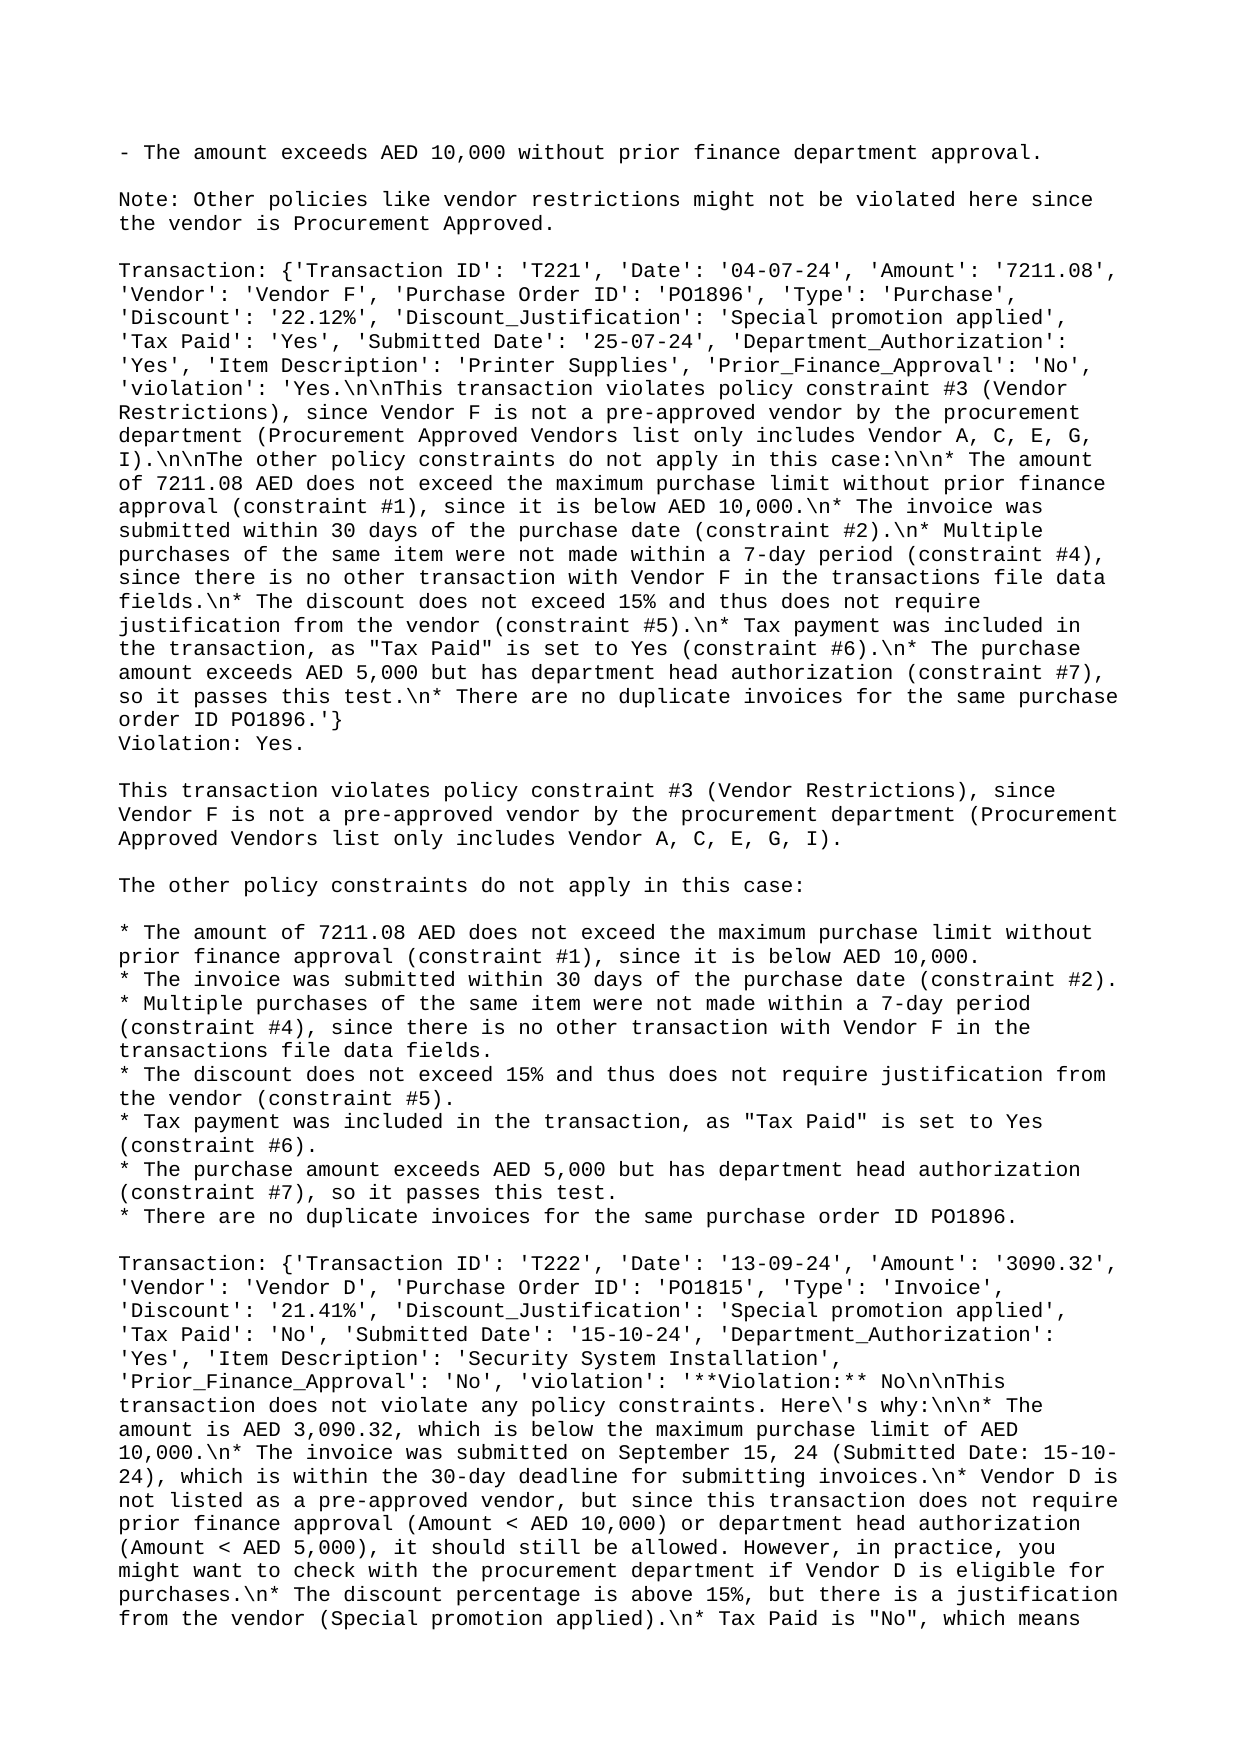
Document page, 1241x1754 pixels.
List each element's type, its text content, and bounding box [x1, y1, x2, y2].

text This transaction violates policy constraint #3 (Vendor Restrictions), since Vendor F is not a pre-approved vendor by the procurement department (Procurement Approved Vendors list only includes Vendor A, C, E, G, I). [118, 780, 1122, 851]
text Transaction: {'Transaction ID': 'T222', 'Date': '13-09-24', 'Amount': '3090.32', 'Vendor': 'Vendor D', 'Purchase Order ID': 'PO1815', 'Type': 'Invoice', 'Discount': '21.41%', 'Discount_Justification': 'Special promotion applied', 'Tax Paid': 'No', 'Submitted Date': '15-10-24', 'Department_Authorization': 'Yes', 'Item Description': 'Security System Installation', 'Prior_Finance_Approval': 'No', 'violation': '**Violation:** No\n\nThis transaction does not violate any policy constraints. Here\'s why:\n\n* The amount is AED 3,090.32, which is below the maximum purchase limit of AED 10,000.\n* The invoice was submitted on September 15, 24 (Submitted Date: 15-10-24), which is within the 30-day deadline for submitting invoices.\n* Vendor D is not listed as a pre-approved vendor, but since this transaction does not require prior finance approval (Amount < AED 10,000) or department head authorization (Amount < AED 5,000), it should still be allowed. However, in practice, you might want to check with the procurement department if Vendor D is eligible for purchases.\n* The discount percentage is above 15%, but there is a justification from the vendor (Special promotion applied).\n* Tax Paid is "No", which means [118, 1253, 1122, 1631]
text * Multiple purchases of the same item were not made within a 7-day period (constraint #4), since there is no other transaction with Vendor F in the transactions file data fields. [118, 993, 1122, 1064]
text * Tax payment was included in the transaction, as "Tax Paid" is set to Yes (constraint #6). [118, 1111, 1122, 1158]
text * The purchase amount exceeds AED 5,000 but has department head authorization (constraint #7), so it passes this test. [118, 1158, 1122, 1206]
text - The amount exceeds AED 10,000 without prior finance department approval. [118, 142, 1122, 165]
text Note: Other policies like vendor restrictions might not be violated here since the vendor is Procurement Approved. [118, 189, 1122, 236]
text The other policy constraints do not apply in this case: [118, 875, 1122, 898]
text Violation: Yes. [118, 733, 1122, 757]
text * The discount does not exceed 15% and thus does not require justification from the vendor (constraint #5). [118, 1064, 1122, 1111]
text * There are no duplicate invoices for the same purchase order ID PO1896. [118, 1206, 1122, 1229]
text * The invoice was submitted within 30 days of the purchase date (constraint #2). [118, 969, 1122, 993]
text * The amount of 7211.08 AED does not exceed the maximum purchase limit without prior finance approval (constraint #1), since it is below AED 10,000. [118, 922, 1122, 969]
text Transaction: {'Transaction ID': 'T221', 'Date': '04-07-24', 'Amount': '7211.08', 'Vendor': 'Vendor F', 'Purchase Order ID': 'PO1896', 'Type': 'Purchase', 'Discount': '22.12%', 'Discount_Justification': 'Special promotion applied', 'Tax Paid': 'Yes', 'Submitted Date': '25-07-24', 'Department_Authorization': 'Yes', 'Item Description': 'Printer Supplies', 'Prior_Finance_Approval': 'No', 'violation': 'Yes.\n\nThis transaction violates policy constraint #3 (Vendor Restrictions), since Vendor F is not a pre-approved vendor by the procurement department (Procurement Approved Vendors list only includes Vendor A, C, E, G, I).\n\nThe other policy constraints do not apply in this case:\n\n* The amount of 7211.08 AED does not exceed the maximum purchase limit without prior finance approval (constraint #1), since it is below AED 10,000.\n* The invoice was submitted within 30 days of the purchase date (constraint #2).\n* Multiple purchases of the same item were not made within a 7-day period (constraint #4), since there is no other transaction with Vendor F in the transactions file data fields.\n* The discount does not exceed 15% and thus does not require justification from the vendor (constraint #5).\n* Tax payment was included in the transaction, as "Tax Paid" is set to Yes (constraint #6).\n* The purchase amount exceeds AED 5,000 but has department head authorization (constraint #7), so it passes this test.\n* There are no duplicate invoices for the same purchase order ID PO1896.'} [118, 260, 1122, 733]
